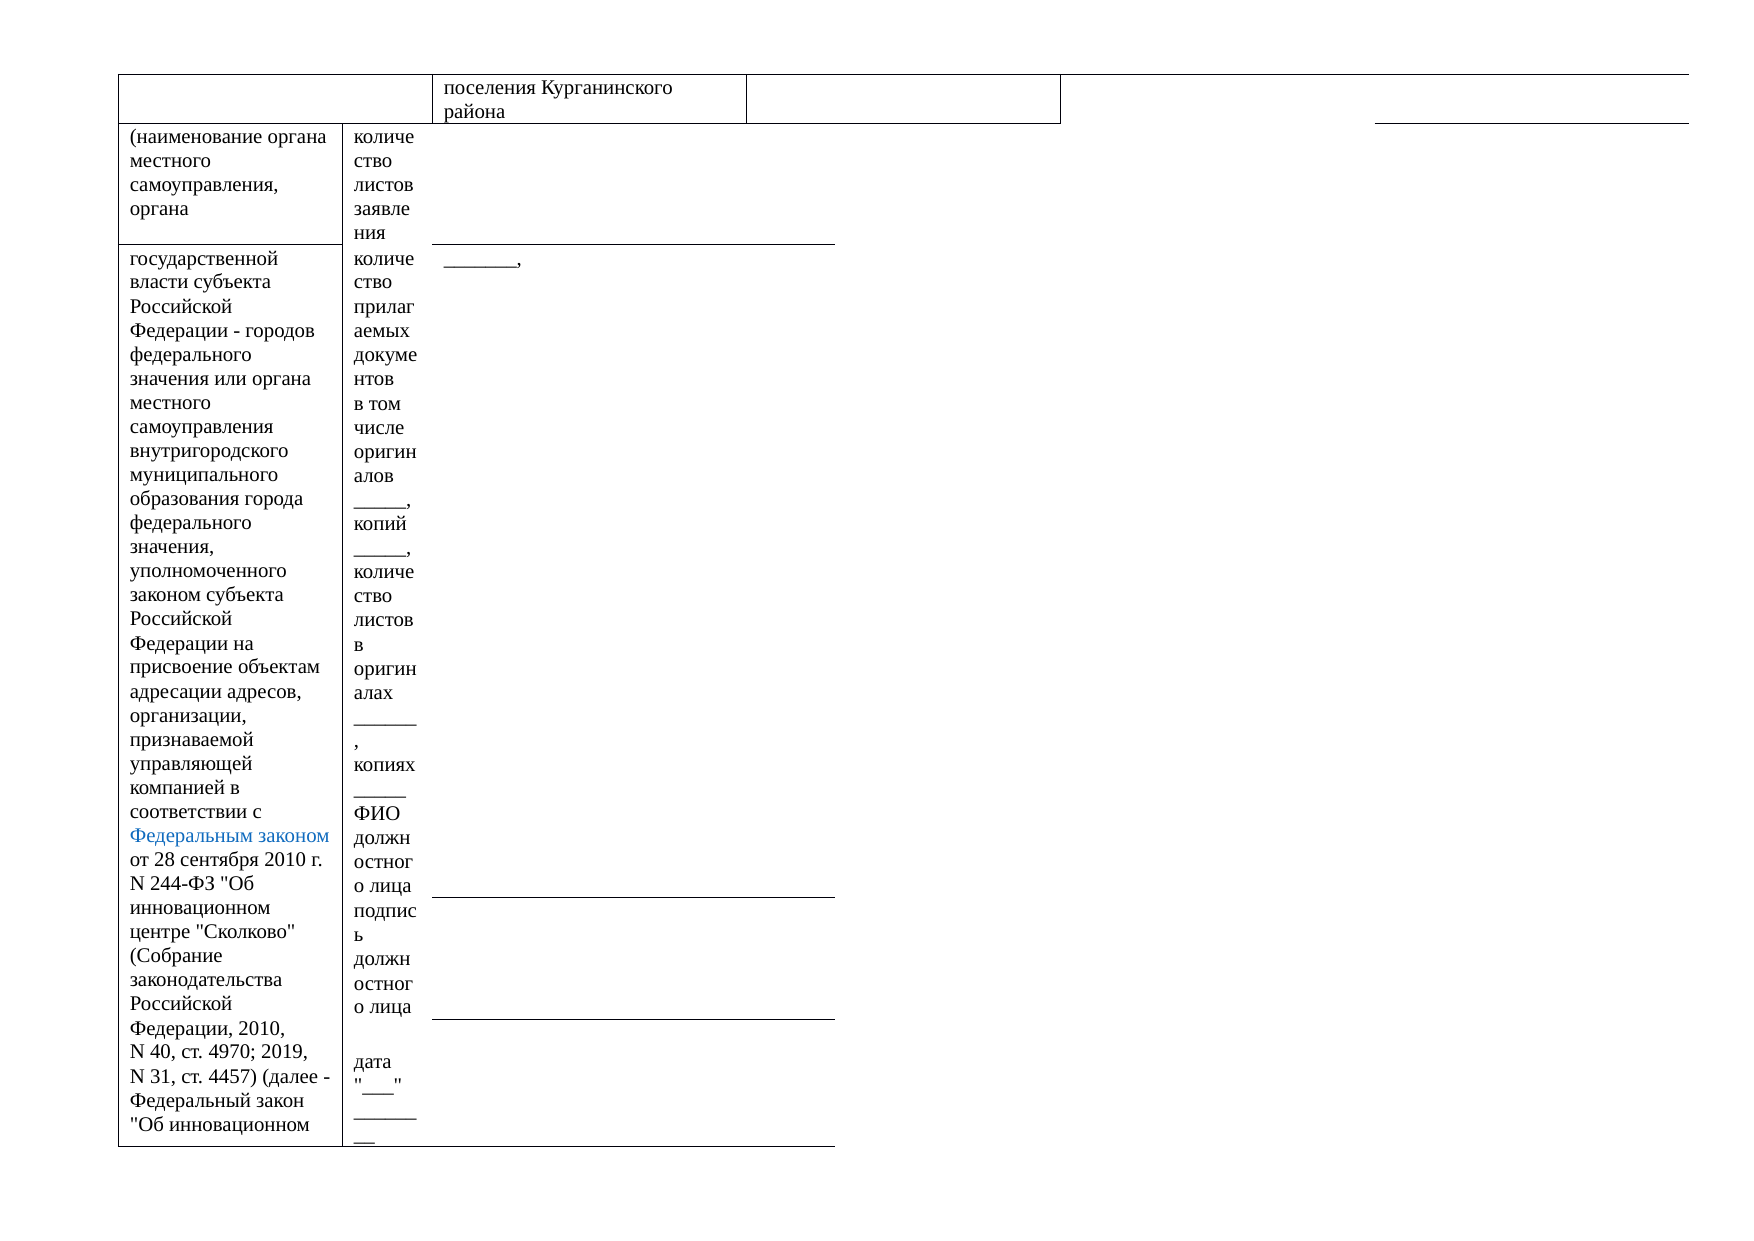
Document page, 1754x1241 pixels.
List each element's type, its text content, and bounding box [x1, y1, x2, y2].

table_cell [432, 1048, 835, 1146]
table_cell подпись должностного лица [343, 897, 432, 1018]
table_cell [1375, 75, 1689, 123]
table_cell [1061, 75, 1374, 123]
table_cell количество прилагаемых документов [343, 244, 432, 390]
table_cell ФИО должностного лица [343, 800, 432, 897]
table_cell количество листов заявления [343, 124, 432, 244]
table_cell дата "___" ________ [343, 1048, 432, 1146]
table_cell государственной власти субъекта Российской Федерации - городов федерального значения или органа местного самоуправления внутригородского муниципального образования города федерального значения, уполномоченного законом субъекта Российской Федерации на присвоение объектам адресации адресов, организации, признаваемой управляющей компанией в соответствии с Федеральным законом от 28 сентября 2010 г. N 244-ФЗ "Об инновационном центре "Сколково" (Собрание законодательства Российской Федерации, 2010, N 40, ст. 4970; 2019, N 31, ст. 4457) (далее - Федеральный закон "Об инновационном [119, 245, 342, 1146]
table_cell (наименование органа местного самоуправления, органа [119, 124, 342, 244]
table_cell в том числе оригиналов _____, копий _____, количество листов в оригиналах ______, копиях _____ [343, 390, 432, 800]
table_cell [119, 75, 432, 123]
table_cell [432, 124, 835, 244]
table_cell [343, 1019, 432, 1048]
table_cell [432, 800, 835, 897]
table_cell [432, 1020, 835, 1048]
table_cell _______, [432, 245, 835, 390]
table_cell [432, 898, 835, 1018]
table_cell поселения Курганинского района [433, 75, 746, 123]
table_cell [747, 75, 1060, 123]
